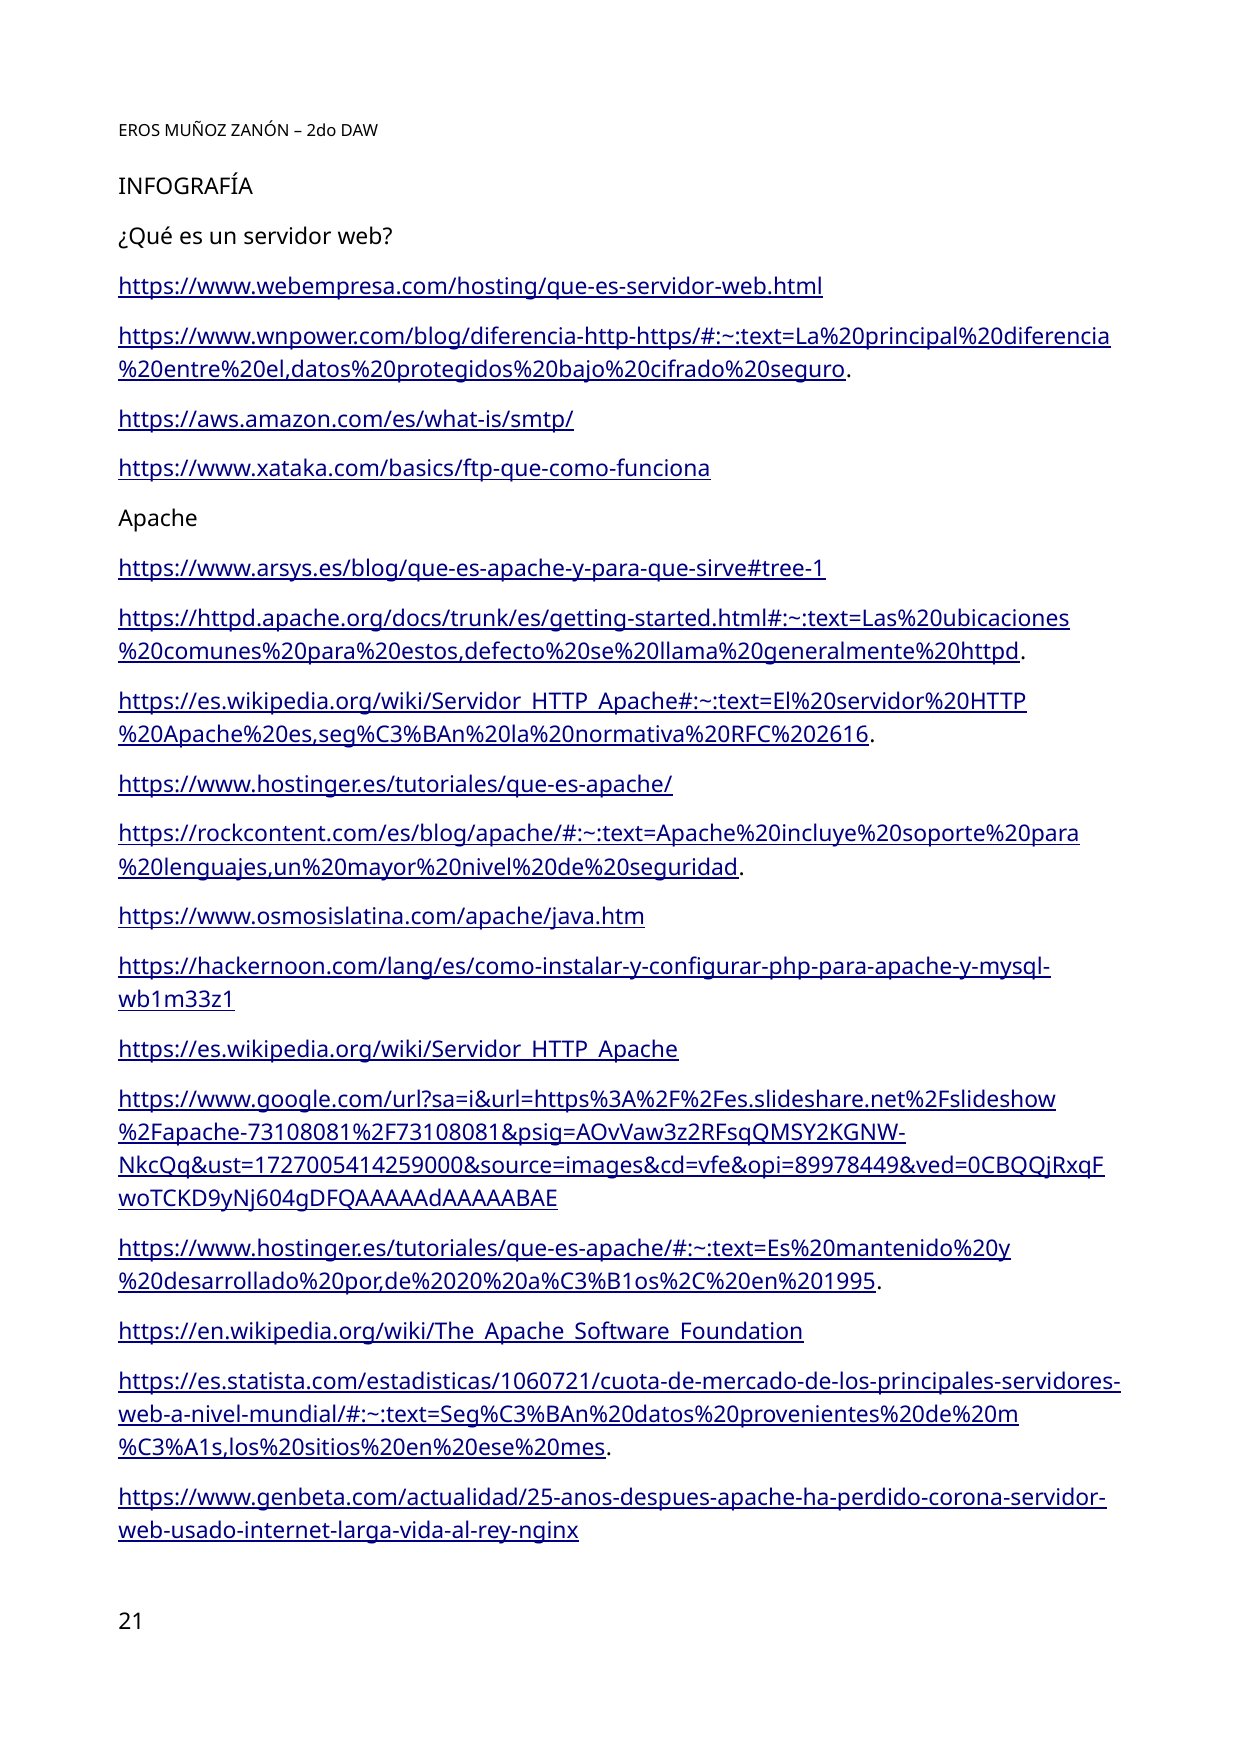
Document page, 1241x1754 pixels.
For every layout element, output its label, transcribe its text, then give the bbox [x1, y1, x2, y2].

text https://www.hostinger.es/tutoriales/que-es-apache/ [118, 768, 1122, 799]
text INFOGRAFÍA [118, 170, 1122, 202]
text https://aws.amazon.com/es/what-is/smtp/ [118, 403, 1122, 434]
text https://en.wikipedia.org/wiki/The_Apache_Software_Foundation [118, 1315, 1122, 1346]
text Apache [118, 502, 1122, 533]
text https://www.arsys.es/blog/que-es-apache-y-para-que-sirve#tree-1 [118, 552, 1122, 583]
text https://www.webempresa.com/hosting/que-es-servidor-web.html [118, 270, 1122, 301]
text https://es.wikipedia.org/wiki/Servidor_HTTP_Apache#:~:text=El%20servidor%20HTTP%20Apache%20es,seg%C3%BAn%20la%20normativa%20RFC%202616. [118, 685, 1122, 749]
text https://rockcontent.com/es/blog/apache/#:~:text=Apache%20incluye%20soporte%20para%20lenguajes,un%20mayor%20nivel%20de%20seguridad. [118, 817, 1122, 882]
text ¿Qué es un servidor web? [118, 220, 1122, 251]
text https://httpd.apache.org/docs/trunk/es/getting-started.html#:~:text=Las%20ubicaciones%20comunes%20para%20estos,defecto%20se%20llama%20generalmente%20httpd. [118, 602, 1122, 666]
text https://www.google.com/url?sa=i&url=https%3A%2F%2Fes.slideshare.net%2Fslideshow%2Fapache-73108081%2F73108081&psig=AOvVaw3z2RFsqQMSY2KGNW-NkcQq&ust=1727005414259000&source=images&cd=vfe&opi=89978449&ved=0CBQQjRxqFwoTCKD9yNj604gDFQAAAAAdAAAAABAE [118, 1083, 1122, 1213]
text https://www.osmosislatina.com/apache/java.htm [118, 900, 1122, 932]
text https://www.hostinger.es/tutoriales/que-es-apache/#:~:text=Es%20mantenido%20y%20desarrollado%20por,de%2020%20a%C3%B1os%2C%20en%201995. [118, 1232, 1122, 1296]
text https://www.genbeta.com/actualidad/25-anos-despues-apache-ha-perdido-corona-servidor-web-usado-internet-larga-vida-al-rey-nginx [118, 1481, 1122, 1545]
text https://es.statista.com/estadisticas/1060721/cuota-de-mercado-de-los-principales-servidores-web-a-nivel-mundial/#:~:text=Seg%C3%BAn%20datos%20provenientes%20de%20m%C3%A1s,los%20sitios%20en%20ese%20mes. [118, 1365, 1122, 1462]
text https://es.wikipedia.org/wiki/Servidor_HTTP_Apache [118, 1033, 1122, 1064]
text https://www.wnpower.com/blog/diferencia-http-https/#:~:text=La%20principal%20diferencia%20entre%20el,datos%20protegidos%20bajo%20cifrado%20seguro. [118, 320, 1122, 384]
text https://www.xataka.com/basics/ftp-que-como-funciona [118, 452, 1122, 484]
text https://hackernoon.com/lang/es/como-instalar-y-configurar-php-para-apache-y-mysql-wb1m33z1 [118, 950, 1122, 1014]
